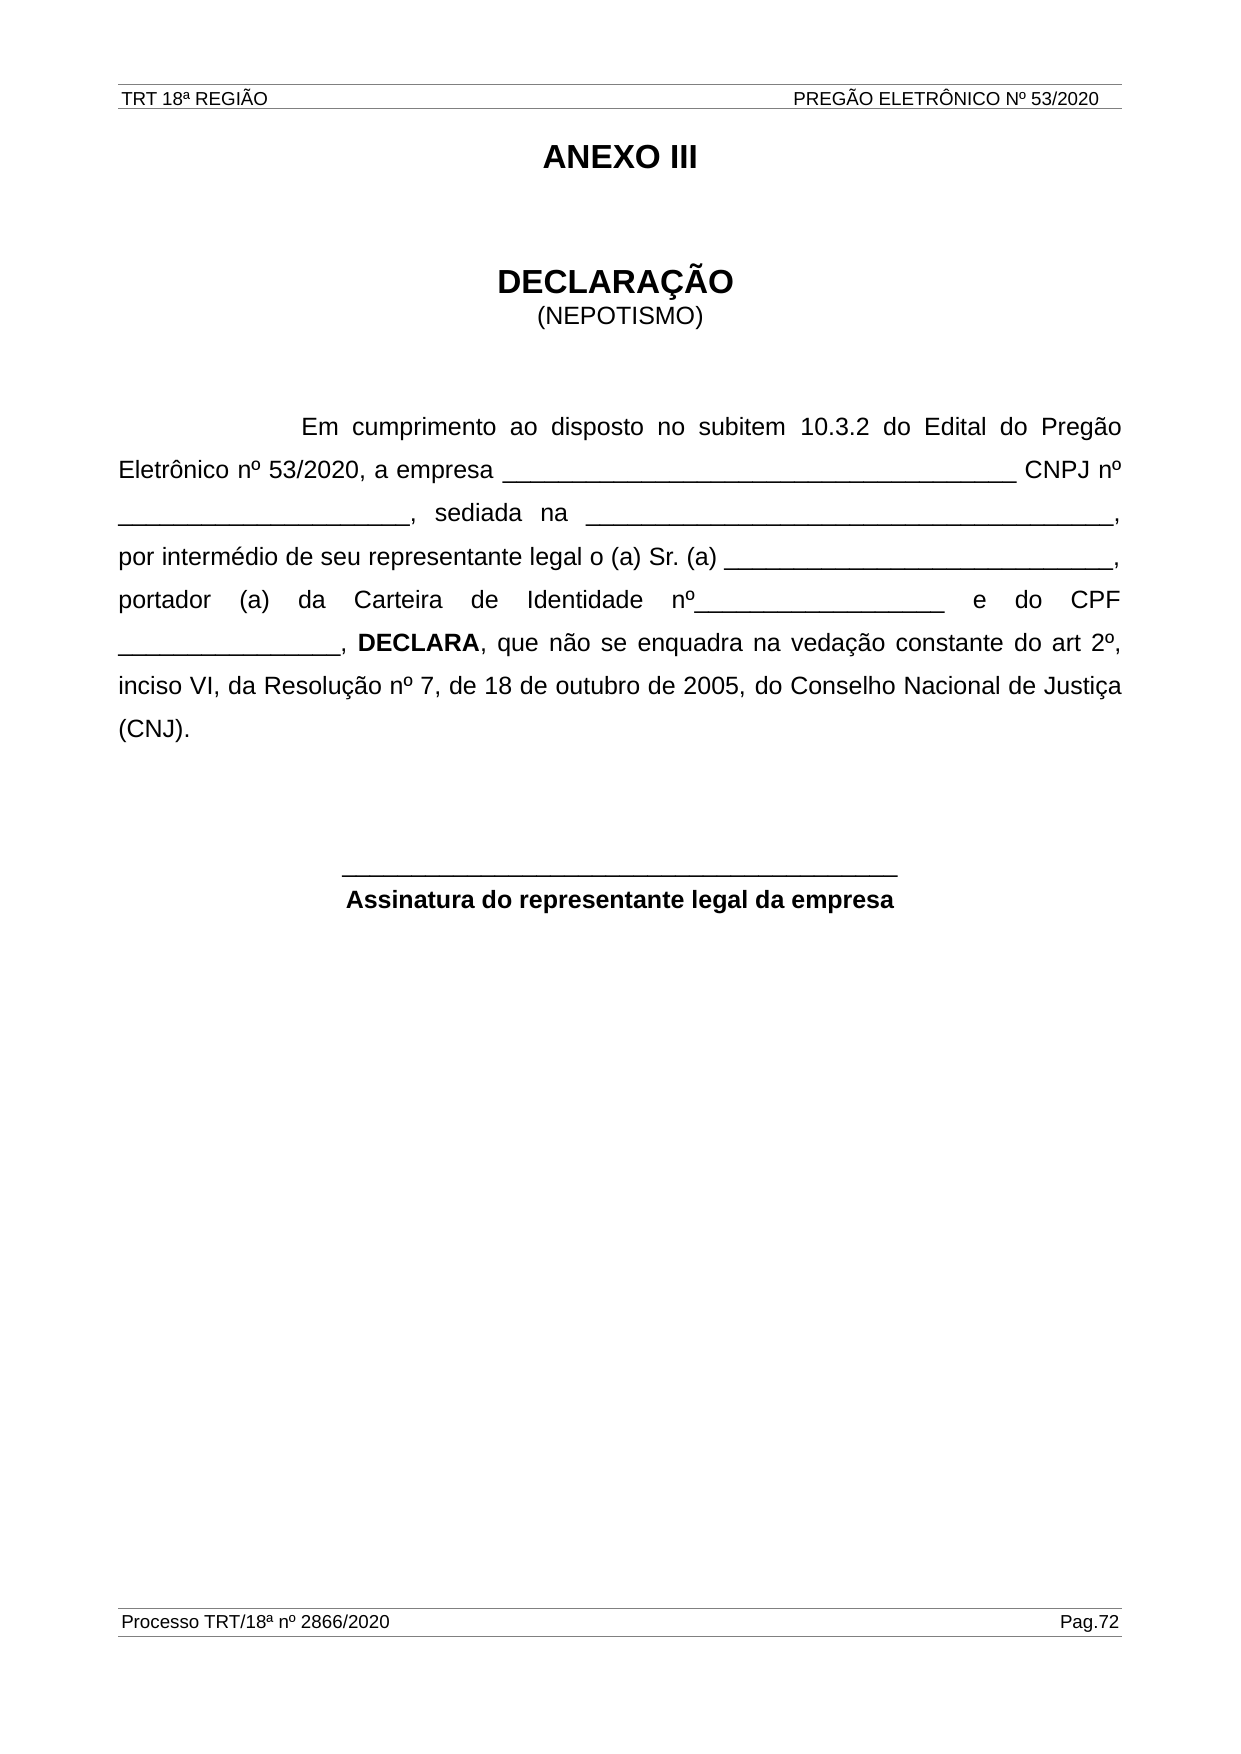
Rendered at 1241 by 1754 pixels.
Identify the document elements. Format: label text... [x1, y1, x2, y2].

text ________________________________________ [118, 849, 1122, 878]
text Assinatura do representante legal da empresa [118, 878, 1122, 913]
text ANEXO III [118, 137, 1122, 176]
text DECLARAÇÃO [118, 262, 1122, 301]
text Em cumprimento ao disposto no subitem 10.3.2 do Edital do Pregão Eletrônico nº 53/2020, a empresa _____________________________________ CNPJ nº _____________________, sediada na ______________________________________, por intermédio de seu representante legal o (a) Sr. (a) ____________________________, portador (a) da Carteira de Identidade nº__________________ e do CPF ________________, DECLARA, que não se enquadra na vedação constante do art 2º, inciso VI, da Resolução nº 7, de 18 de outubro de 2005, do Conselho Nacional de Justiça (CNJ). [118, 412, 1122, 743]
text (NEPOTISMO) [118, 301, 1122, 329]
